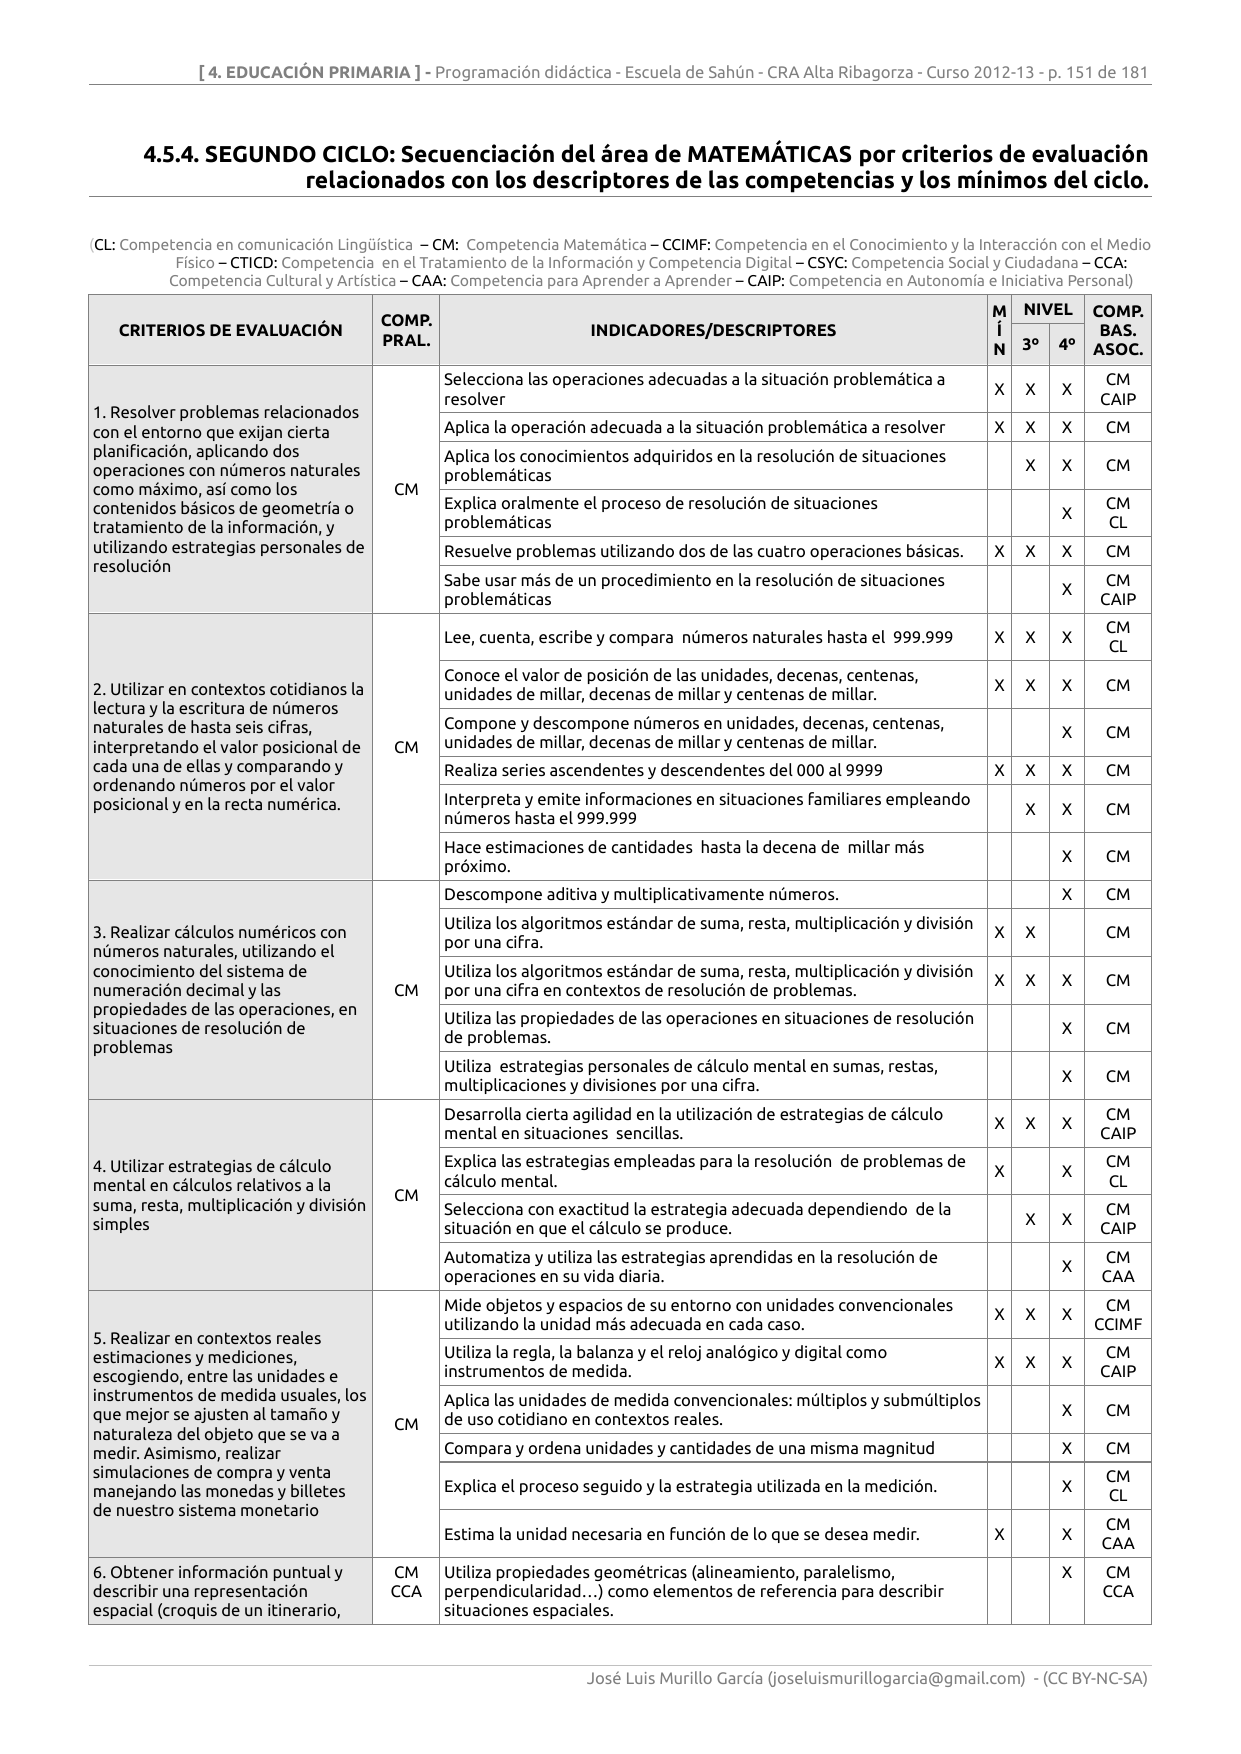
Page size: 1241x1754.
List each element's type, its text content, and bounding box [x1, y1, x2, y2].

table_cell X [988, 366, 1011, 412]
table_cell [1012, 881, 1049, 908]
table_cell X [988, 1291, 1011, 1337]
table_cell [1012, 1243, 1049, 1290]
table_cell [988, 1558, 1011, 1624]
table_cell CM CCA [373, 1558, 439, 1624]
table_cell CM CL [1085, 1148, 1151, 1194]
table_cell Interpreta y emite informaciones en situaciones familiares empleando números hasta el 999.999 [440, 785, 987, 832]
table_header COMP. PRAL. [373, 295, 439, 364]
table_cell CM CAA [1085, 1510, 1151, 1557]
table_cell X [1012, 785, 1049, 832]
table_cell X [1012, 1195, 1049, 1242]
table_header CRITERIOS DE EVALUACIÓN [89, 295, 372, 364]
table_cell CM [1085, 661, 1151, 708]
table_cell [1012, 1052, 1049, 1099]
table_cell [988, 833, 1011, 879]
table_cell CM CAIP [1085, 1195, 1151, 1242]
table_cell Lee, cuenta, escribe y compara números naturales hasta el 999.999 [440, 614, 987, 660]
table_cell [988, 1052, 1011, 1099]
table_cell X [1012, 413, 1049, 441]
table_cell CM [373, 1100, 439, 1290]
table_cell X [1012, 1291, 1049, 1337]
table_cell Mide objetos y espacios de su entorno con unidades convencionales utilizando la unidad más adecuada en cada caso. [440, 1291, 987, 1337]
table_cell X [1050, 1100, 1084, 1147]
table_cell Explica el proceso seguido y la estrategia utilizada en la medición. [440, 1463, 987, 1509]
table_cell X [1050, 881, 1084, 908]
table_cell [988, 566, 1011, 612]
table_cell CM CAIP [1085, 1100, 1151, 1147]
table_cell 4. Utilizar estrategias de cálculo mental en cálculos relativos a la suma, resta, multiplicación y división simples [89, 1100, 372, 1290]
table_cell Compone y descompone números en unidades, decenas, centenas, unidades de millar, decenas de millar y centenas de millar. [440, 709, 987, 756]
table_cell X [988, 661, 1011, 708]
table_cell X [1012, 957, 1049, 1003]
table_cell X [1050, 1558, 1084, 1624]
table_cell CM [1085, 833, 1151, 879]
table_cell Aplica las unidades de medida convencionales: múltiplos y submúltiplos de uso cotidiano en contextos reales. [440, 1386, 987, 1433]
table_cell CM [1085, 881, 1151, 908]
table_cell X [1050, 1434, 1084, 1461]
table_cell X [1050, 1386, 1084, 1433]
table_cell [1012, 709, 1049, 756]
table_cell CM [373, 1291, 439, 1557]
table_cell 3. Realizar cálculos numéricos con números naturales, utilizando el conocimiento del sistema de numeración decimal y las propiedades de las operaciones, en situaciones de resolución de problemas [89, 881, 372, 1099]
table_cell X [988, 413, 1011, 441]
table_cell [988, 442, 1011, 488]
table_cell X [1050, 1463, 1084, 1509]
table_cell X [1012, 442, 1049, 488]
table_cell [1012, 1510, 1049, 1557]
table_cell [1012, 1558, 1049, 1624]
table_cell 1. Resolver problemas relacionados con el entorno que exijan cierta planificación, aplicando dos operaciones con números naturales como máximo, así como los contenidos básicos de geometría o tratamiento de la información, y utilizando estrategias personales de resolución [89, 366, 372, 612]
table_cell CM CAA [1085, 1243, 1151, 1290]
table_cell Aplica la operación adecuada a la situación problemática a resolver [440, 413, 987, 441]
table_cell X [1050, 957, 1084, 1003]
table_header NIVEL [1012, 295, 1084, 323]
table_cell [1012, 490, 1049, 536]
table_cell X [988, 757, 1011, 784]
table_cell CM [1085, 537, 1151, 565]
table_cell X [988, 909, 1011, 956]
table_cell X [1050, 785, 1084, 832]
table_cell Selecciona las operaciones adecuadas a la situación problemática a resolver [440, 366, 987, 412]
table_cell 2. Utilizar en contextos cotidianos la lectura y la escritura de números naturales de hasta seis cifras, interpretando el valor posicional de cada una de ellas y comparando y ordenando números por el valor posicional y en la recta numérica. [89, 614, 372, 879]
table_cell X [1050, 614, 1084, 660]
table_cell CM [1085, 1434, 1151, 1461]
table_cell 3º [1012, 324, 1049, 364]
table_cell Automatiza y utiliza las estrategias aprendidas en la resolución de operaciones en su vida diaria. [440, 1243, 987, 1290]
table_cell Utiliza la regla, la balanza y el reloj analógico y digital como instrumentos de medida. [440, 1339, 987, 1385]
table_header MÍN [988, 295, 1011, 364]
table_cell [1050, 909, 1084, 956]
table_cell X [1050, 1291, 1084, 1337]
table_cell CM [1085, 957, 1151, 1003]
table_cell 5. Realizar en contextos reales estimaciones y mediciones, escogiendo, entre las unidades e instrumentos de medida usuales, los que mejor se ajusten al tamaño y naturaleza del objeto que se va a medir. Asimismo, realizar simulaciones de compra y venta manejando las monedas y billetes de nuestro sistema monetario [89, 1291, 372, 1557]
table_cell [1012, 1005, 1049, 1051]
table_cell CM [373, 881, 439, 1099]
table_cell X [1050, 566, 1084, 612]
table_cell CM CAIP [1085, 566, 1151, 612]
table_cell X [1050, 661, 1084, 708]
table_cell Realiza series ascendentes y descendentes del 000 al 9999 [440, 757, 987, 784]
table_cell X [988, 537, 1011, 565]
table_header INDICADORES/DESCRIPTORES [440, 295, 987, 364]
subtitle 4.5.4. SEGUNDO CICLO: Secuenciación del área de MATEMÁTICAS por criterios de evaluación relacionados con los descriptores de las competencias y los mínimos del ciclo. [88, 138, 1152, 196]
table_cell X [1050, 413, 1084, 441]
table_cell [1012, 1434, 1049, 1461]
table_cell CM [1085, 1005, 1151, 1051]
table_cell X [1012, 1339, 1049, 1385]
table_cell [988, 1195, 1011, 1242]
table_cell [988, 785, 1011, 832]
table_cell [988, 1243, 1011, 1290]
table_cell X [1012, 537, 1049, 565]
table_cell CM [1085, 1386, 1151, 1433]
table_cell X [988, 1100, 1011, 1147]
table_cell [988, 1463, 1011, 1509]
table_cell X [1050, 1339, 1084, 1385]
table_cell Estima la unidad necesaria en función de lo que se desea medir. [440, 1510, 987, 1557]
table_cell Utiliza los algoritmos estándar de suma, resta, multiplicación y división por una cifra en contextos de resolución de problemas. [440, 957, 987, 1003]
table_cell CM [373, 614, 439, 879]
table_cell Conoce el valor de posición de las unidades, decenas, centenas, unidades de millar, decenas de millar y centenas de millar. [440, 661, 987, 708]
table_cell X [988, 614, 1011, 660]
table_cell CM CCIMF [1085, 1291, 1151, 1337]
table_cell X [988, 1148, 1011, 1194]
table_cell CM [1085, 909, 1151, 956]
table_cell X [988, 957, 1011, 1003]
table_cell Selecciona con exactitud la estrategia adecuada dependiendo de la situación en que el cálculo se produce. [440, 1195, 987, 1242]
table_cell X [1050, 442, 1084, 488]
table_cell X [1050, 1052, 1084, 1099]
table_cell Explica las estrategias empleadas para la resolución de problemas de cálculo mental. [440, 1148, 987, 1194]
table_cell X [1050, 366, 1084, 412]
table_cell X [988, 1510, 1011, 1557]
table_cell Sabe usar más de un procedimiento en la resolución de situaciones problemáticas [440, 566, 987, 612]
table_cell Utiliza las propiedades de las operaciones en situaciones de resolución de problemas. [440, 1005, 987, 1051]
table_cell X [988, 1339, 1011, 1385]
table_cell [988, 1005, 1011, 1051]
table_cell X [1012, 757, 1049, 784]
table_cell [1012, 1148, 1049, 1194]
table_cell X [1050, 1195, 1084, 1242]
table_cell Explica oralmente el proceso de resolución de situaciones problemáticas [440, 490, 987, 536]
table_cell Compara y ordena unidades y cantidades de una misma magnitud [440, 1434, 987, 1461]
table_cell CM [1085, 757, 1151, 784]
table_cell X [1012, 1100, 1049, 1147]
text (CL: Competencia en comunicación Lingüística – CM: Competencia Matemática – CCIMF: Competencia en el Conocimiento y la Interacción con el Medio Físico – CTICD: Competencia en el Tratamiento de la Información y Competencia Digital – CSYC: Competencia Social y Ciudadana – CCA: Competencia Cultural y Artística – CAA: Competencia para Aprender a Aprender – CAIP: Competencia en Autonomía e Iniciativa Personal) [88, 236, 1152, 289]
table_cell 6. Obtener información puntual y describir una representación espacial (croquis de un itinerario, [89, 1558, 372, 1624]
table_cell [988, 490, 1011, 536]
table_cell Hace estimaciones de cantidades hasta la decena de millar más próximo. [440, 833, 987, 879]
table_cell X [1012, 366, 1049, 412]
table_cell X [1012, 909, 1049, 956]
table_cell 4º [1050, 324, 1084, 364]
table_cell [1012, 1386, 1049, 1433]
table_cell Resuelve problemas utilizando dos de las cuatro operaciones básicas. [440, 537, 987, 565]
table_cell CM [1085, 1052, 1151, 1099]
table_cell X [1050, 1005, 1084, 1051]
table_cell [1012, 1463, 1049, 1509]
table_cell X [1050, 490, 1084, 536]
table_cell X [1012, 661, 1049, 708]
table_cell Desarrolla cierta agilidad en la utilización de estrategias de cálculo mental en situaciones sencillas. [440, 1100, 987, 1147]
table_cell X [1050, 537, 1084, 565]
table_cell CM [1085, 785, 1151, 832]
table_cell CM [1085, 709, 1151, 756]
table_cell X [1012, 614, 1049, 660]
table_cell CM CL [1085, 614, 1151, 660]
table_cell [988, 1434, 1011, 1461]
table_cell [988, 709, 1011, 756]
table_cell X [1050, 1510, 1084, 1557]
table_cell Descompone aditiva y multiplicativamente números. [440, 881, 987, 908]
table_cell X [1050, 1148, 1084, 1194]
table_cell [1012, 833, 1049, 879]
table_cell X [1050, 833, 1084, 879]
table_cell X [1050, 757, 1084, 784]
table_cell [1012, 566, 1049, 612]
table_cell CM CL [1085, 1463, 1151, 1509]
table_cell Utiliza propiedades geométricas (alineamiento, paralelismo, perpendicularidad…) como elementos de referencia para describir situaciones espaciales. [440, 1558, 987, 1624]
table_cell [988, 881, 1011, 908]
table_cell CM CAIP [1085, 1339, 1151, 1385]
table_cell [988, 1386, 1011, 1433]
table_cell CM [1085, 442, 1151, 488]
table_cell CM [373, 366, 439, 612]
table_cell CM [1085, 413, 1151, 441]
table_cell CM CL [1085, 490, 1151, 536]
table_cell CM CAIP [1085, 366, 1151, 412]
table_cell X [1050, 1243, 1084, 1290]
table_cell Utiliza estrategias personales de cálculo mental en sumas, restas, multiplicaciones y divisiones por una cifra. [440, 1052, 987, 1099]
table_cell Aplica los conocimientos adquiridos en la resolución de situaciones problemáticas [440, 442, 987, 488]
table_header COMP. BAS. ASOC. [1085, 295, 1151, 364]
table_cell Utiliza los algoritmos estándar de suma, resta, multiplicación y división por una cifra. [440, 909, 987, 956]
table_cell X [1050, 709, 1084, 756]
table_cell CM CCA [1085, 1558, 1151, 1624]
